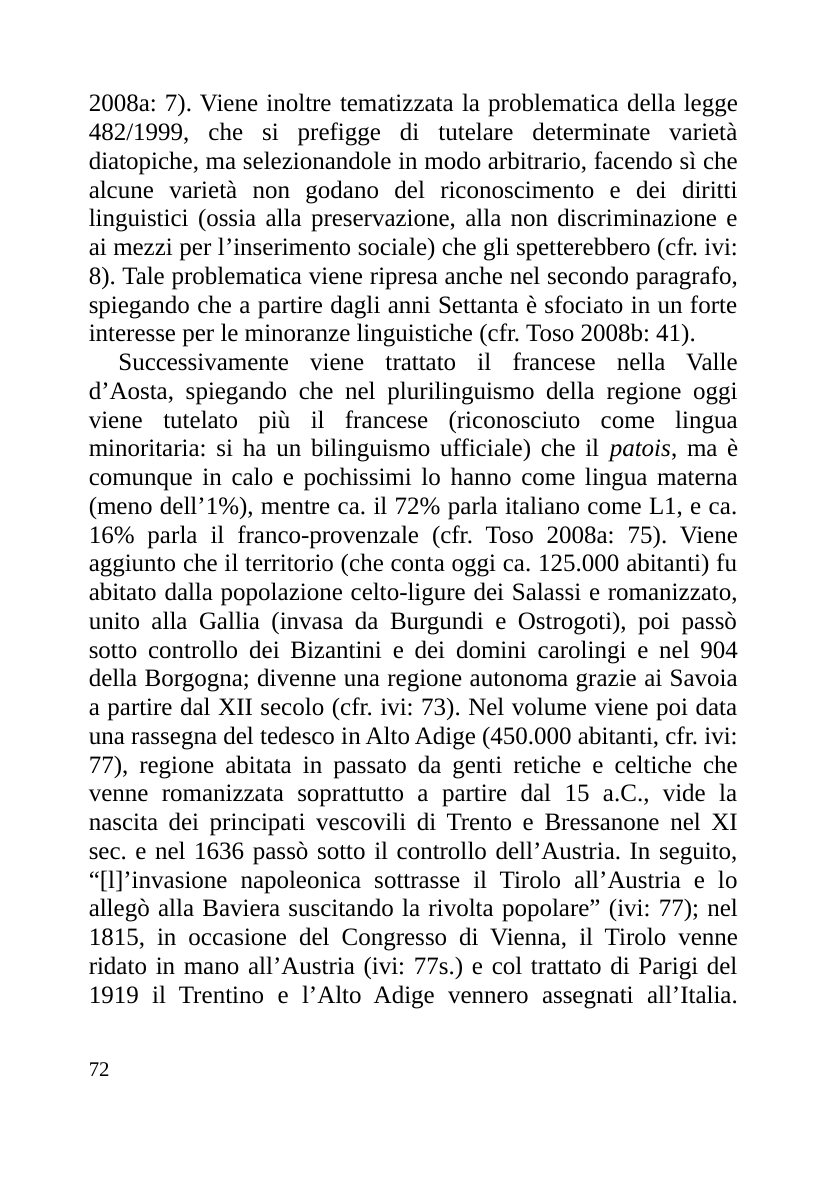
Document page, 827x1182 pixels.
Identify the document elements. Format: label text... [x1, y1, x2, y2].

text 2008a: 7). Viene inoltre tematizzata la problematica della legge 482/1999, che si prefigge di tutelare determinate varietà diatopiche, ma selezionandole in modo arbitrario, facendo sì che alcune varietà non godano del riconoscimento e dei diritti linguistici (ossia alla preservazione, alla non discriminazione e ai mezzi per l’inserimento sociale) che gli spetterebbero (cfr. ivi: 8). Tale problematica viene ripresa anche nel secondo paragrafo, spiegando che a partire dagli anni Settanta è sfociato in un forte interesse per le minoranze linguistiche (cfr. Toso 2008b: 41). [88, 88, 738, 347]
text Successivamente viene trattato il francese nella Valle d’Aosta, spiegando che nel plurilinguismo della regione oggi viene tutelato più il francese (riconosciuto come lingua minoritaria: si ha un bilinguismo ufficiale) che il patois, ma è comunque in calo e pochissimi lo hanno come lingua materna (meno dell’1%), mentre ca. il 72% parla italiano come L1, e ca. 16% parla il franco-provenzale (cfr. Toso 2008a: 75). Viene aggiunto che il territorio (che conta oggi ca. 125.000 abitanti) fu abitato dalla popolazione celto-ligure dei Salassi e romanizzato, unito alla Gallia (invasa da Burgundi e Ostrogoti), poi passò sotto controllo dei Bizantini e dei domini carolingi e nel 904 della Borgogna; divenne una regione autonoma grazie ai Savoia a partire dal XII secolo (cfr. ivi: 73). Nel volume viene poi data una rassegna del tedesco in Alto Adige (450.000 abitanti, cfr. ivi: 77), regione abitata in passato da genti retiche e celtiche che venne romanizzata soprattutto a partire dal 15 a.C., vide la nascita dei principati vescovili di Trento e Bressanone nel XI sec. e nel 1636 passò sotto il controllo dell’Austria. In seguito, “[l]’invasione napoleonica sottrasse il Tirolo all’Austria e lo allegò alla Baviera suscitando la rivolta popolare” (ivi: 77); nel 1815, in occasione del Congresso di Vienna, il Tirolo venne ridato in mano all’Austria (ivi: 77s.) e col trattato di Parigi del 1919 il Trentino e l’Alto Adige vennero assegnati all’Italia. [88, 347, 738, 1008]
